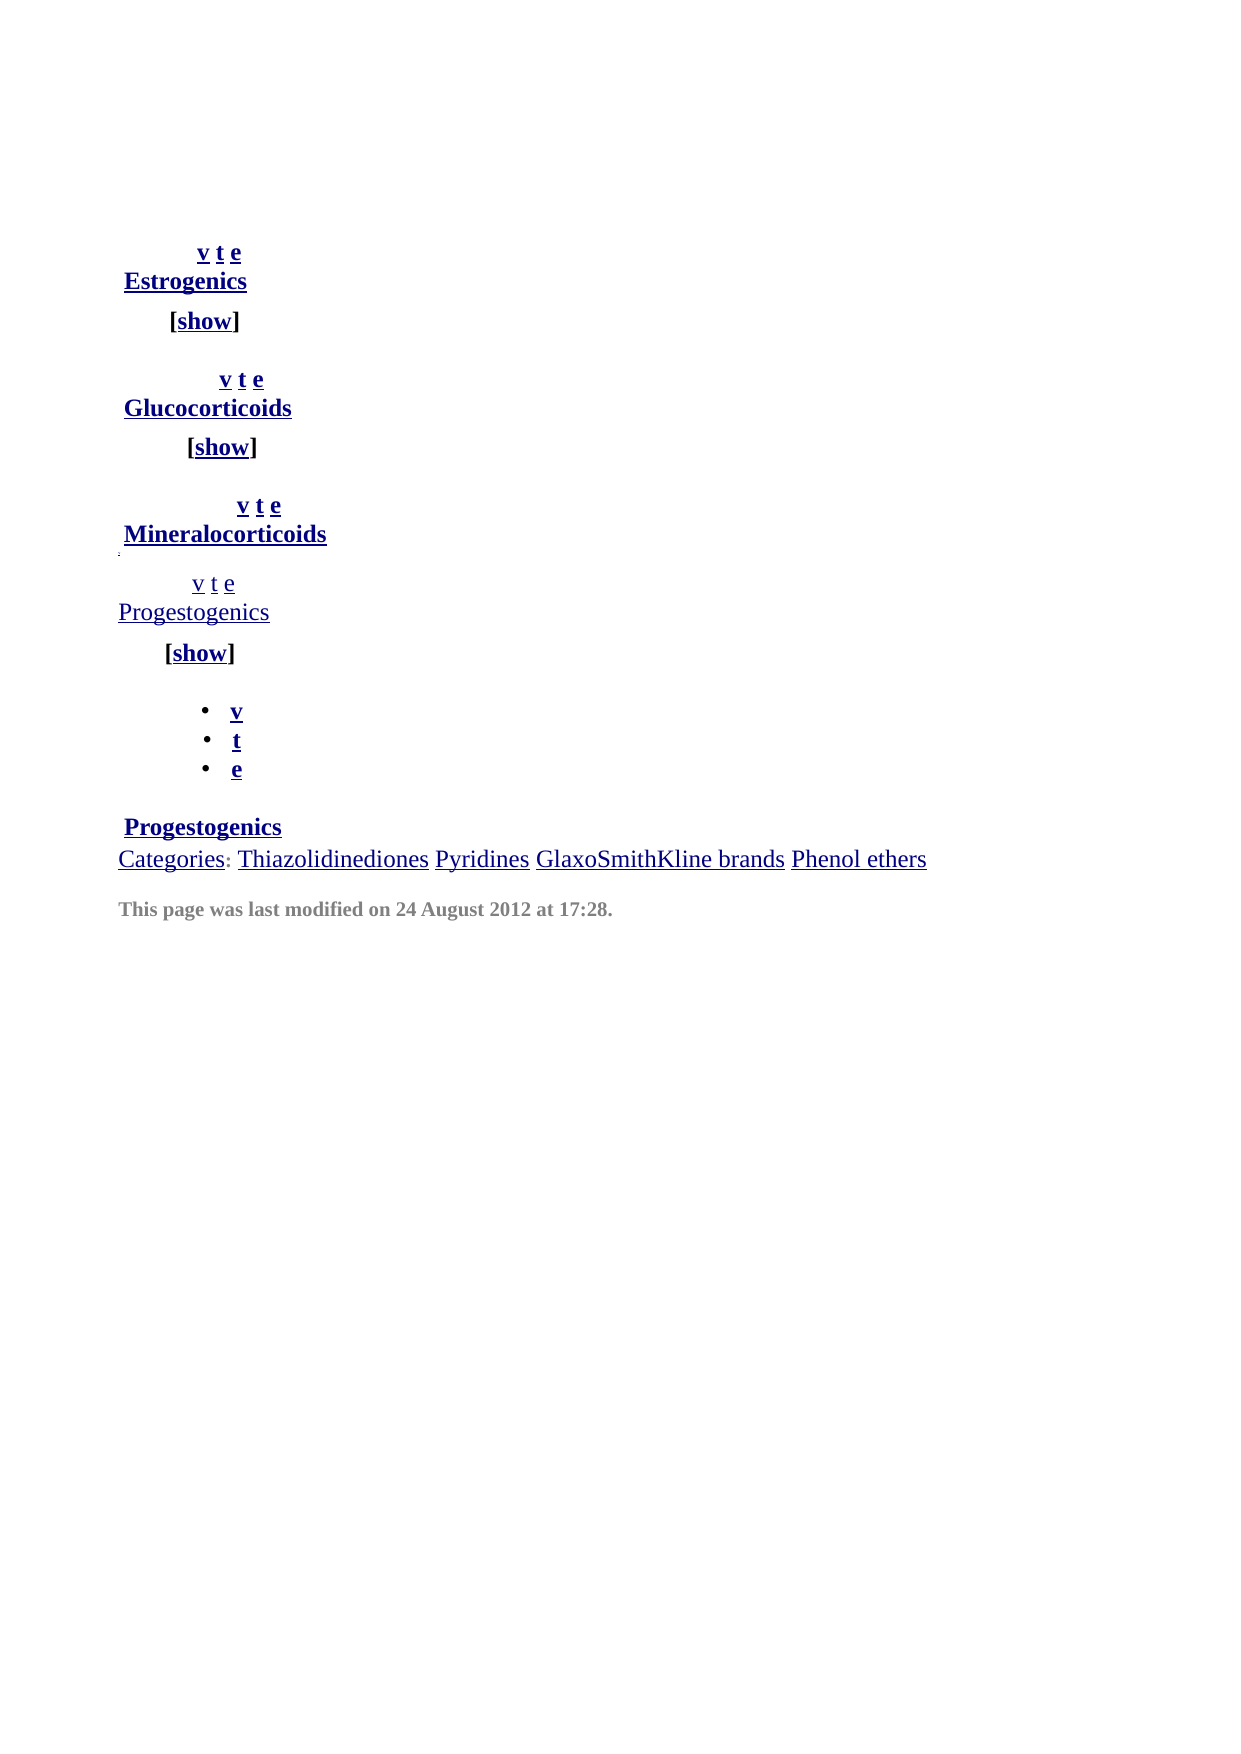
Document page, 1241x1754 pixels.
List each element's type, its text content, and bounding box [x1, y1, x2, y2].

table_header [show] v t e Progestogenics [118, 635, 287, 844]
text Categories: Thiazolidinediones Pyridines GlaxoSmithKline brands Phenol ethers [118, 844, 1122, 873]
table_header [118, 298, 306, 424]
table_header v t e Estrogenics [118, 176, 253, 298]
table_header [118, 630, 296, 844]
table_header [show] v t e Mineralocorticoids [118, 429, 332, 551]
text This page was last modified on 24 August 2012 at 17:28. [118, 897, 1122, 921]
table_header [show] v t e Glucocorticoids [118, 303, 297, 424]
table_header [253, 176, 262, 298]
table_header v v t e Progestogenics [118, 425, 341, 630]
